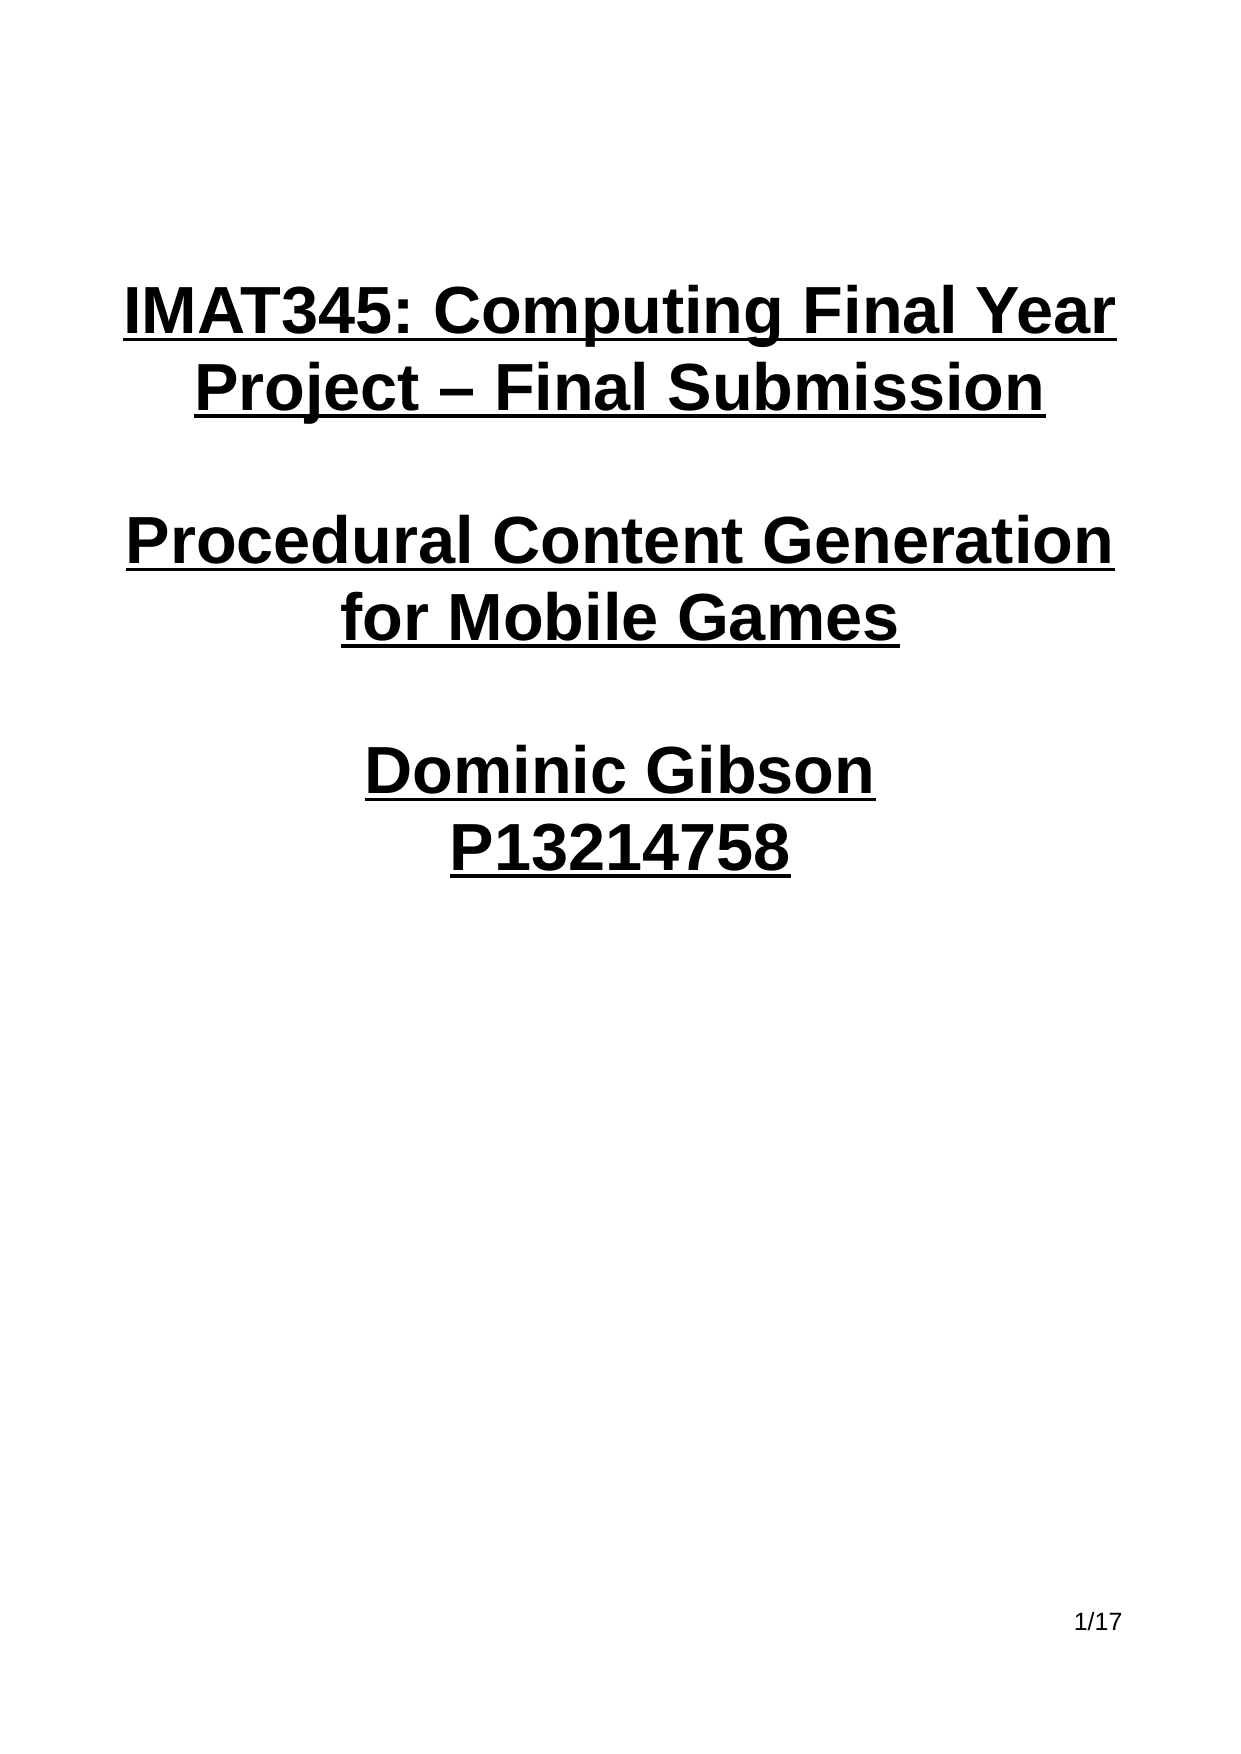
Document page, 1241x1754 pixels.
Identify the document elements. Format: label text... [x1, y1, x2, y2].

text P13214758 [118, 808, 1122, 885]
text Procedural Content Generation for Mobile Games [118, 501, 1122, 655]
text Dominic Gibson [118, 731, 1122, 808]
text IMAT345: Computing Final Year Project – Final Submission [118, 271, 1122, 425]
